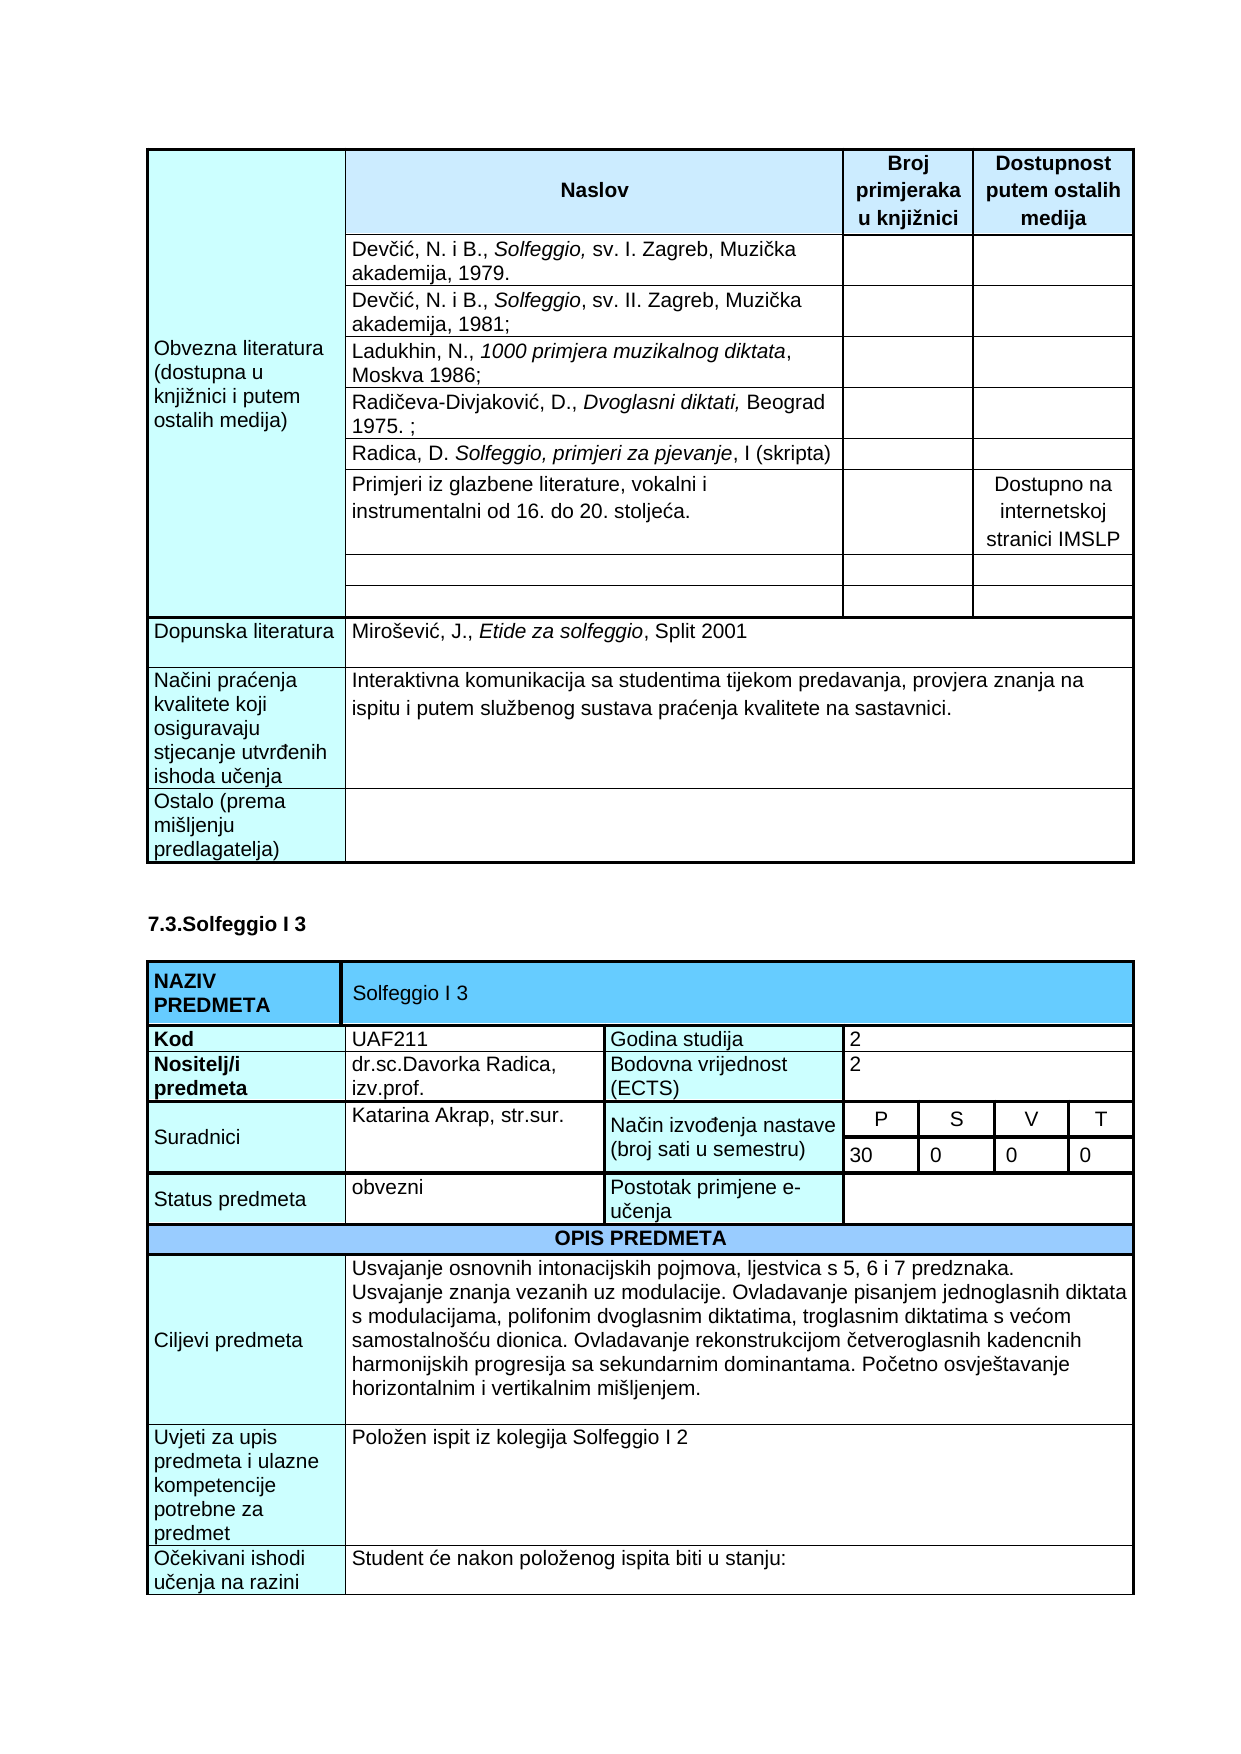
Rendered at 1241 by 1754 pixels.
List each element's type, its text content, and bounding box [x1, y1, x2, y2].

table_cell Suradnici [149, 1103, 345, 1171]
table_cell [346, 789, 1132, 861]
table_cell Načini praćenja kvalitete koji osiguravaju stjecanje utvrđenih ishoda učenja [149, 668, 345, 788]
table_cell Kod [149, 1027, 345, 1051]
table_cell obvezni [346, 1175, 603, 1222]
table_cell Položen ispit iz kolegija Solfeggio I 2 [346, 1425, 1132, 1545]
table_cell Uvjeti za upis predmeta i ulazne kompetencije potrebne za predmet [149, 1425, 345, 1545]
table_cell [844, 555, 972, 585]
table_cell T [1070, 1103, 1132, 1135]
table_cell [974, 337, 1132, 387]
table_cell [346, 586, 842, 616]
table_cell UAF211 [346, 1027, 603, 1051]
table_cell Očekivani ishodi učenja na razini [149, 1546, 345, 1594]
table_cell Postotak primjene e-učenja [606, 1175, 842, 1222]
table_cell 30 [845, 1139, 917, 1171]
table_cell Interaktivna komunikacija sa studentima tijekom predavanja, provjera znanja na ispitu i putem službenog sustava praćenja kvalitete na sastavnici. [346, 668, 1132, 788]
table_cell [346, 555, 842, 585]
table_cell Status predmeta [149, 1175, 345, 1222]
table_cell [844, 388, 972, 438]
table_cell [974, 439, 1132, 469]
table_cell [844, 236, 972, 284]
table_cell 2 [845, 1052, 1132, 1099]
table_cell [974, 286, 1132, 336]
table_cell Mirošević, J., Etide za solfeggio, Split 2001 [346, 619, 1132, 667]
table_header NAZIV PREDMETA [149, 963, 339, 1023]
table_cell [974, 555, 1132, 585]
table_cell Devčić, N. i B., Solfeggio, sv. I. Zagreb, Muzička akademija, 1979. [346, 235, 842, 284]
table_cell [974, 236, 1132, 284]
table_cell Obvezna literatura (dostupna u knjižnici i putem ostalih medija) [149, 151, 345, 616]
text 7.3.Solfeggio I 3 [148, 912, 1093, 936]
table_cell Broj primjeraka u knjižnici [844, 151, 972, 233]
table_cell 0 [1070, 1139, 1132, 1171]
table_cell Nositelj/i predmeta [149, 1052, 345, 1099]
table_cell Katarina Akrap, str.sur. [346, 1103, 603, 1171]
table_cell dr.sc.Davorka Radica, izv.prof. [346, 1052, 603, 1099]
table_cell Ciljevi predmeta [149, 1256, 345, 1424]
table_cell 0 [996, 1139, 1067, 1171]
table_cell Ladukhin, N., 1000 primjera muzikalnog diktata, Moskva 1986; [346, 337, 842, 387]
table_cell [844, 286, 972, 336]
table_cell P [845, 1103, 917, 1135]
table_cell Dostupnost putem ostalih medija [974, 151, 1132, 233]
table_cell Ostalo (prema mišljenju predlagatelja) [149, 789, 345, 861]
table_cell Radica, D. Solfeggio, primjeri za pjevanje, I (skripta) [346, 439, 842, 469]
table_cell S [920, 1103, 993, 1135]
table_cell OPIS PREDMETA [149, 1226, 1132, 1253]
table_cell Bodovna vrijednost (ECTS) [606, 1052, 842, 1099]
table_cell Naslov [346, 151, 842, 233]
table_cell [844, 439, 972, 469]
table_cell [844, 337, 972, 387]
table_cell 0 [920, 1139, 993, 1171]
table_cell Student će nakon položenog ispita biti u stanju: [346, 1546, 1132, 1594]
table_cell 2 [845, 1027, 1132, 1051]
table_cell [974, 586, 1132, 616]
table_cell [844, 470, 972, 554]
table_header Solfeggio I 3 [343, 963, 1132, 1023]
table_cell [974, 388, 1132, 438]
table_cell Način izvođenja nastave (broj sati u semestru) [606, 1103, 842, 1171]
table_cell [845, 1175, 1132, 1222]
table_cell Primjeri iz glazbene literature, vokalni i instrumentalni od 16. do 20. stoljeća. [346, 470, 842, 554]
table_cell Godina studija [606, 1027, 842, 1051]
table_cell Devčić, N. i B., Solfeggio, sv. II. Zagreb, Muzička akademija, 1981; [346, 286, 842, 336]
table_cell Radičeva-Divjaković, D., Dvoglasni diktati, Beograd 1975. ; [346, 388, 842, 438]
table_cell V [996, 1103, 1067, 1135]
table_cell Dostupno na internetskoj stranici IMSLP [974, 470, 1132, 554]
table_cell Dopunska literatura [149, 619, 345, 667]
table_cell [844, 586, 972, 616]
table_cell Usvajanje osnovnih intonacijskih pojmova, ljestvica s 5, 6 i 7 predznaka. Usvajanje znanja vezanih uz modulacije. Ovladavanje pisanjem jednoglasnih diktata s modulacijama, polifonim dvoglasnim diktatima, troglasnim diktatima s većom samostalnošću dionica. Ovladavanje rekonstrukcijom četveroglasnih kadencnih harmonijskih progresija sa sekundarnim dominantama. Početno osvještavanje horizontalnim i vertikalnim mišljenjem. [346, 1256, 1132, 1424]
